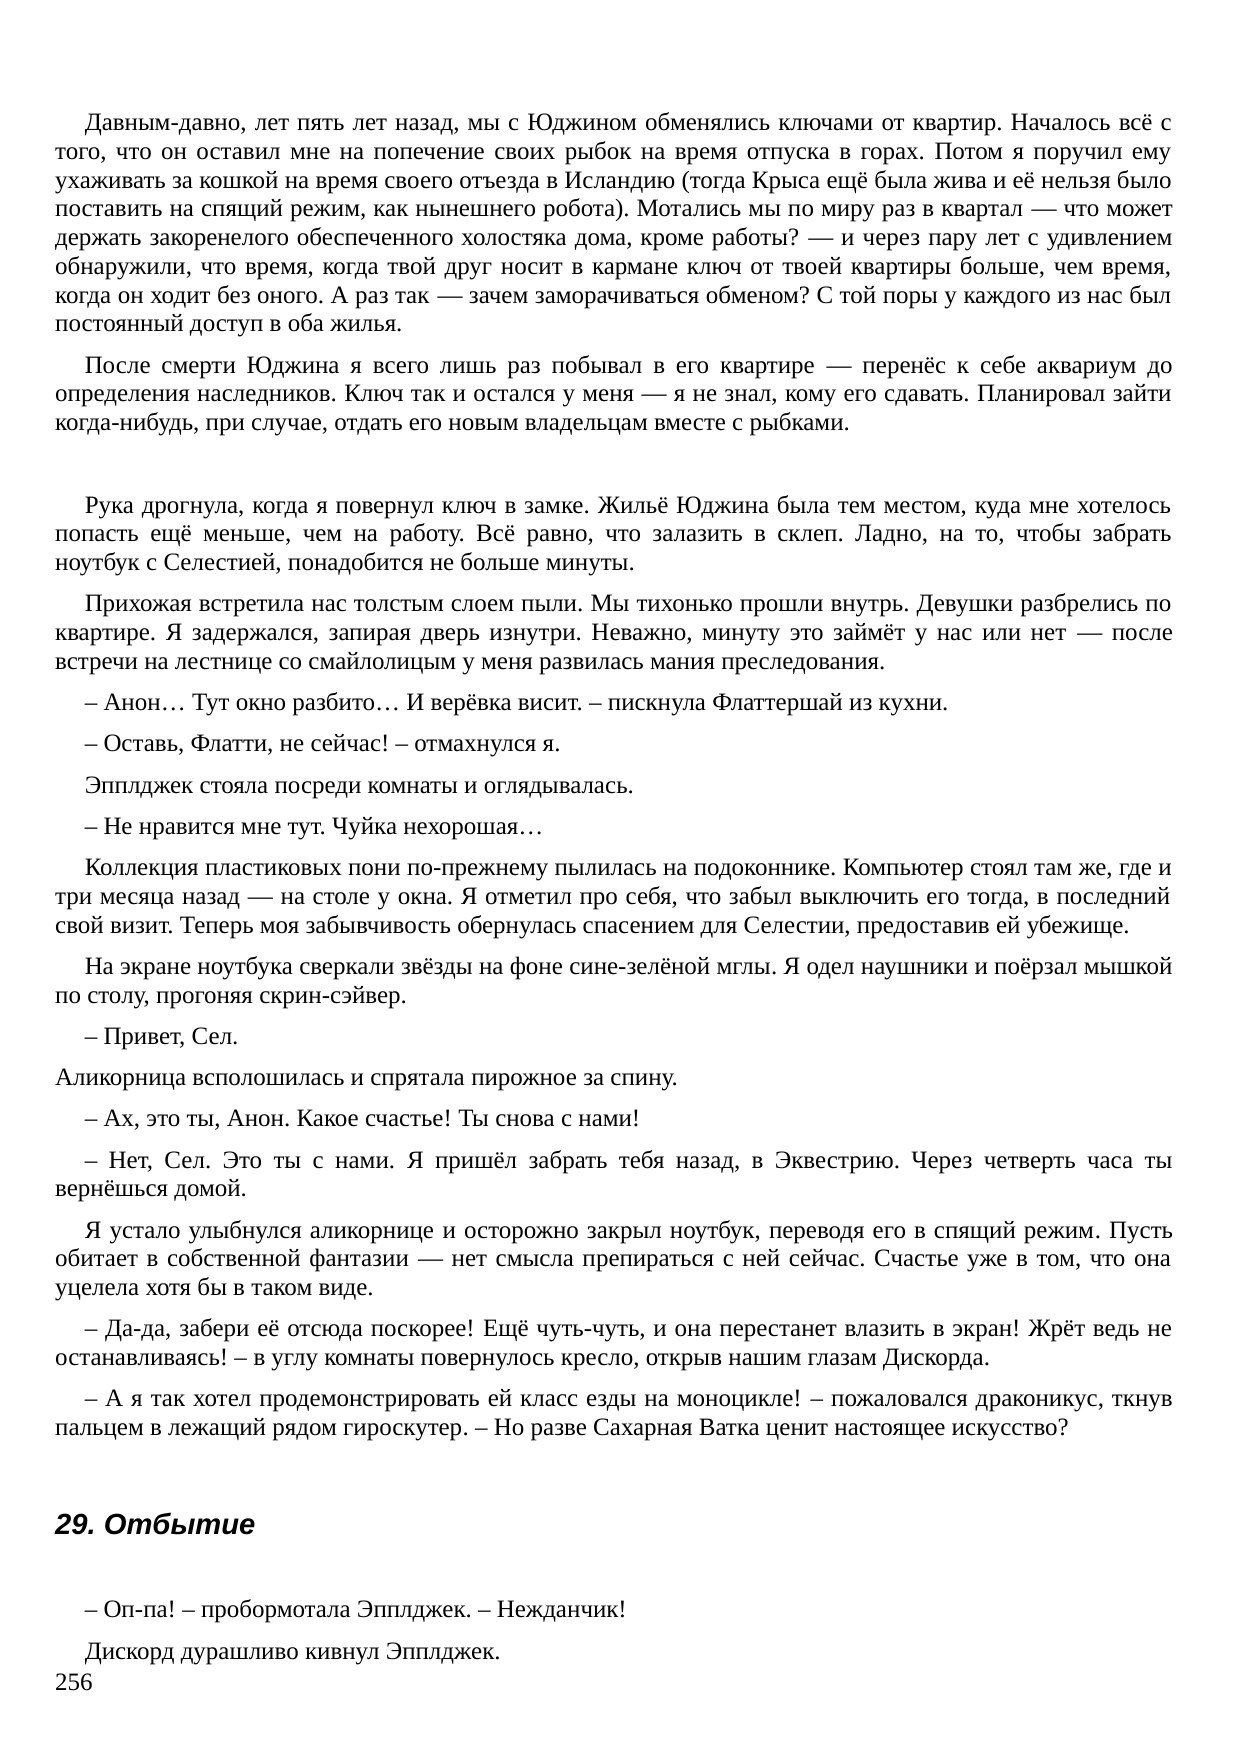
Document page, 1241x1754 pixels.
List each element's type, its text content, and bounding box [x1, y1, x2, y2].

text – Оставь, Флатти, не сейчас! – отмахнулся я. [55, 728, 1173, 757]
text После смерти Юджина я всего лишь раз побывал в его квартире — перенёс к себе аквариум до определения наследников. Ключ так и остался у меня — я не знал, кому его сдавать. Планировал зайти когда-нибудь, при случае, отдать его новым владельцам вместе с рыбками. [55, 350, 1173, 436]
text – Не нравится мне тут. Чуйка нехорошая… [55, 811, 1173, 840]
text Эпплджек стояла посреди комнаты и оглядывалась. [55, 770, 1173, 798]
text – Анон… Тут окно разбито… И верёвка висит. – пискнула Флаттершай из кухни. [55, 687, 1173, 716]
text – А я так хотел продемонстрировать ей класс езды на моноцикле! – пожаловался драконикус, ткнув пальцем в лежащий рядом гироскутер. – Но разве Сахарная Ватка ценит настоящее искусство? [55, 1383, 1173, 1441]
text Рука дрогнула, когда я повернул ключ в замке. Жильё Юджина была тем местом, куда мне хотелось попасть ещё меньше, чем на работу. Всё равно, что залазить в склеп. Ладно, на то, чтобы забрать ноутбук с Селестией, понадобится не больше минуты. [55, 490, 1173, 576]
text – Нет, Сел. Это ты с нами. Я пришёл забрать тебя назад, в Эквестрию. Через четверть часа ты вернёшься домой. [55, 1145, 1173, 1202]
text Коллекция пластиковых пони по-прежнему пылилась на подоконнике. Компьютер стоял там же, где и три месяца назад — на столе у окна. Я отметил про себя, что забыл выключить его тогда, в последний свой визит. Теперь моя забывчивость обернулась спасением для Селестии, предоставив ей убежище. [55, 852, 1173, 938]
text – Да-да, забери её отсюда поскорее! Ещё чуть-чуть, и она перестанет влазить в экран! Жрёт ведь не останавливаясь! – в углу комнаты повернулось кресло, открыв нашим глазам Дискорда. [55, 1313, 1173, 1371]
text – Привет, Сел. [55, 1021, 1173, 1050]
text Прихожая встретила нас толстым слоем пыли. Мы тихонько прошли внутрь. Девушки разбрелись по квартире. Я задержался, запирая дверь изнутри. Неважно, минуту это займёт у нас или нет — после встречи на лестнице со смайлолицым у меня развилась мания преследования. [55, 588, 1173, 675]
text – Ах, это ты, Анон. Какое счастье! Ты снова с нами! [55, 1103, 1173, 1132]
text Аликорница всполошилась и спрятала пирожное за спину. [55, 1062, 1173, 1091]
text – Оп-па! – пробормотала Эпплджек. – Нежданчик! [55, 1594, 1173, 1623]
text На экране ноутбука сверкали звёзды на фоне сине-зелёной мглы. Я одел наушники и поёрзал мышкой по столу, прогоняя скрин-сэйвер. [55, 951, 1173, 1008]
text Я устало улыбнулся аликорнице и осторожно закрыл ноутбук, переводя его в спящий режим. Пусть обитает в собственной фантазии — нет смысла препираться с ней сейчас. Счастье уже в том, что она уцелела хотя бы в таком виде. [55, 1215, 1173, 1301]
text Дискорд дурашливо кивнул Эпплджек. [55, 1636, 1173, 1664]
subtitle 29. Отбытие [55, 1507, 1173, 1541]
text Давным-давно, лет пять лет назад, мы с Юджином обменялись ключами от квартир. Началось всё с того, что он оставил мне на попечение своих рыбок на время отпуска в горах. Потом я поручил ему ухаживать за кошкой на время своего отъезда в Исландию (тогда Крыса ещё была жива и её нельзя было поставить на спящий режим, как нынешнего робота). Мотались мы по миру раз в квартал — что может держать закоренелого обеспеченного холостяка дома, кроме работы? — и через пару лет с удивлением обнаружили, что время, когда твой друг носит в кармане ключ от твоей квартиры больше, чем время, когда он ходит без оного. А раз так — зачем заморачиваться обменом? С той поры у каждого из нас был постоянный доступ в оба жилья. [55, 107, 1173, 337]
